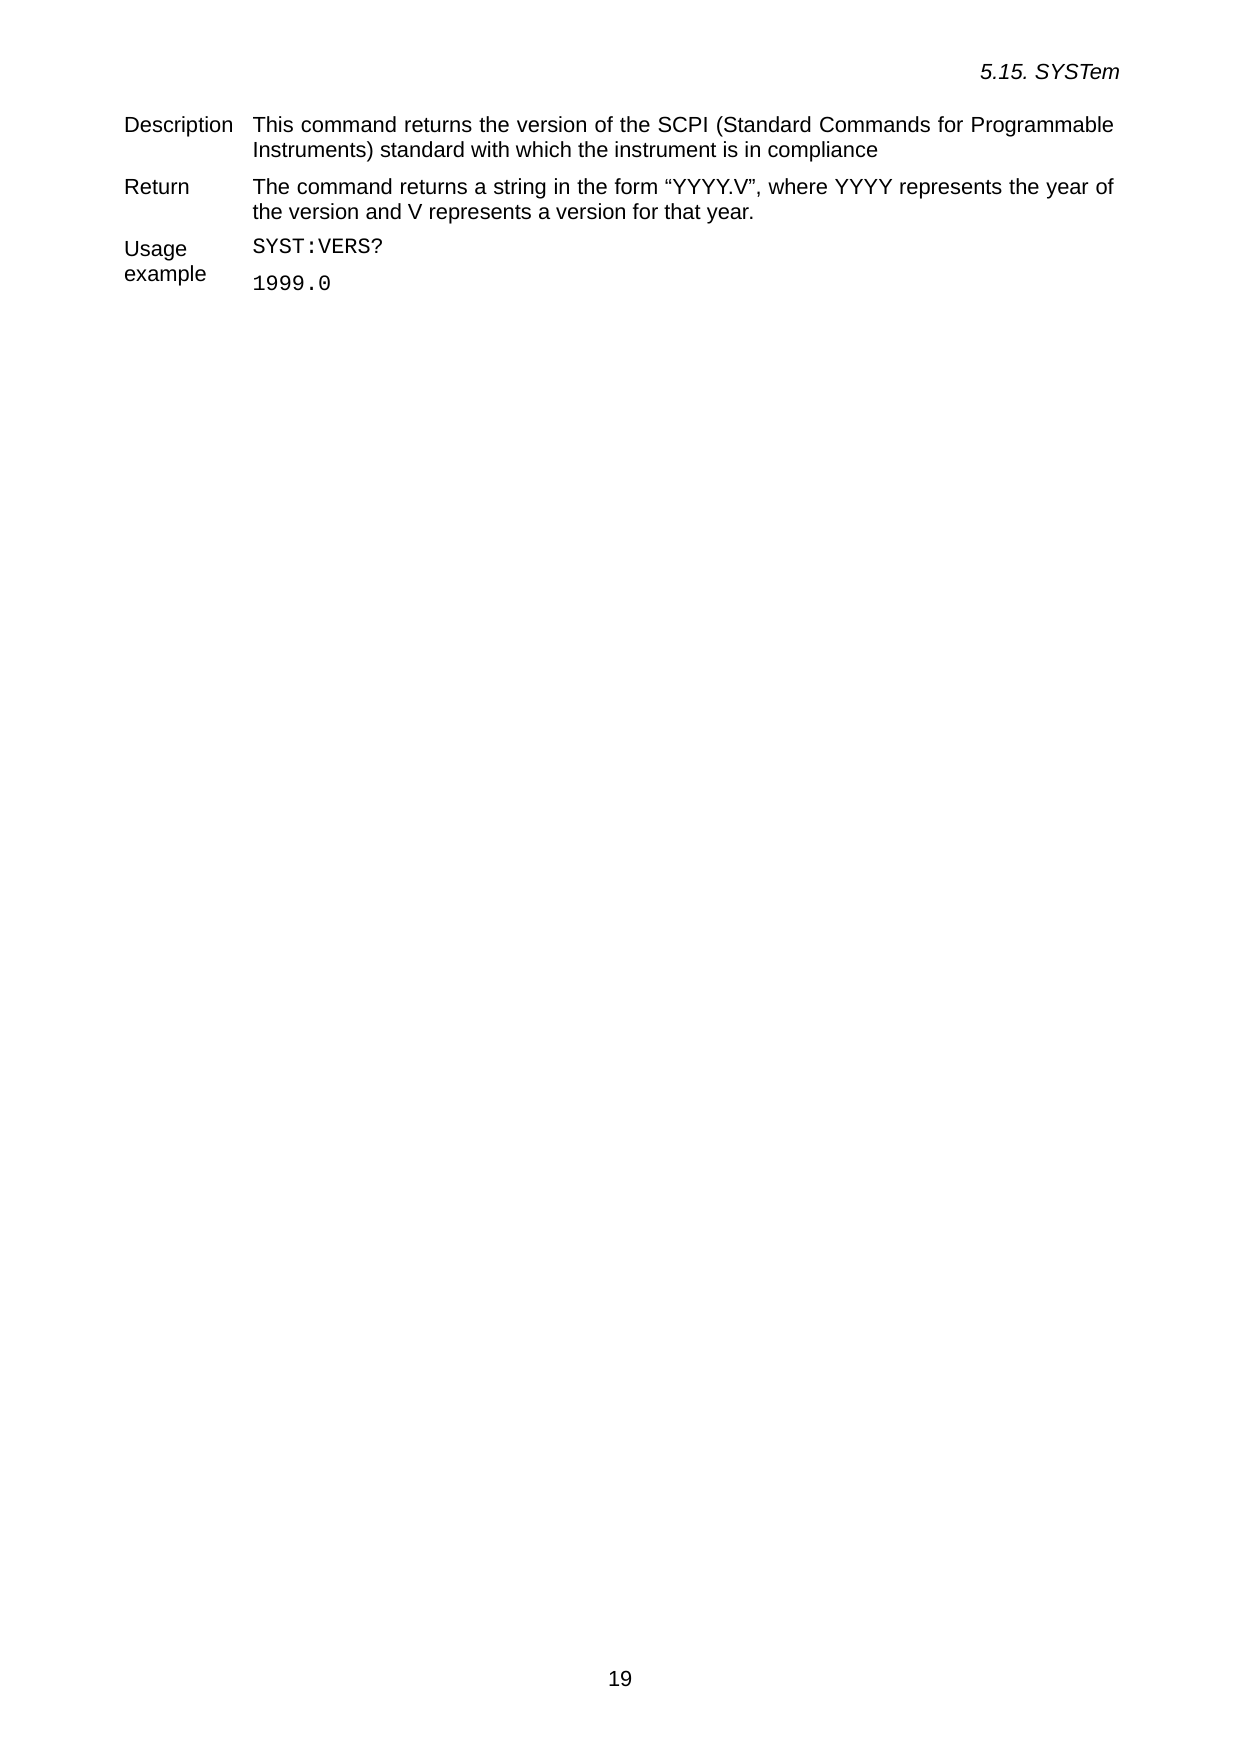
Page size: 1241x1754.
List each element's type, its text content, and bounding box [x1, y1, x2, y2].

table_cell This command returns the version of the SCPI (Standard Commands for Programmable Instruments) standard with which the instrument is in compliance [247, 106, 1122, 168]
table_cell Description [118, 106, 247, 168]
table_cell Return [118, 168, 247, 230]
table_cell SYST:VERS? 1999.0 [247, 230, 1122, 303]
table_cell The command returns a string in the form “YYYY.V”, where YYYY represents the year of the version and V represents a version for that year. [247, 168, 1122, 230]
table_cell Usage example [118, 230, 247, 303]
